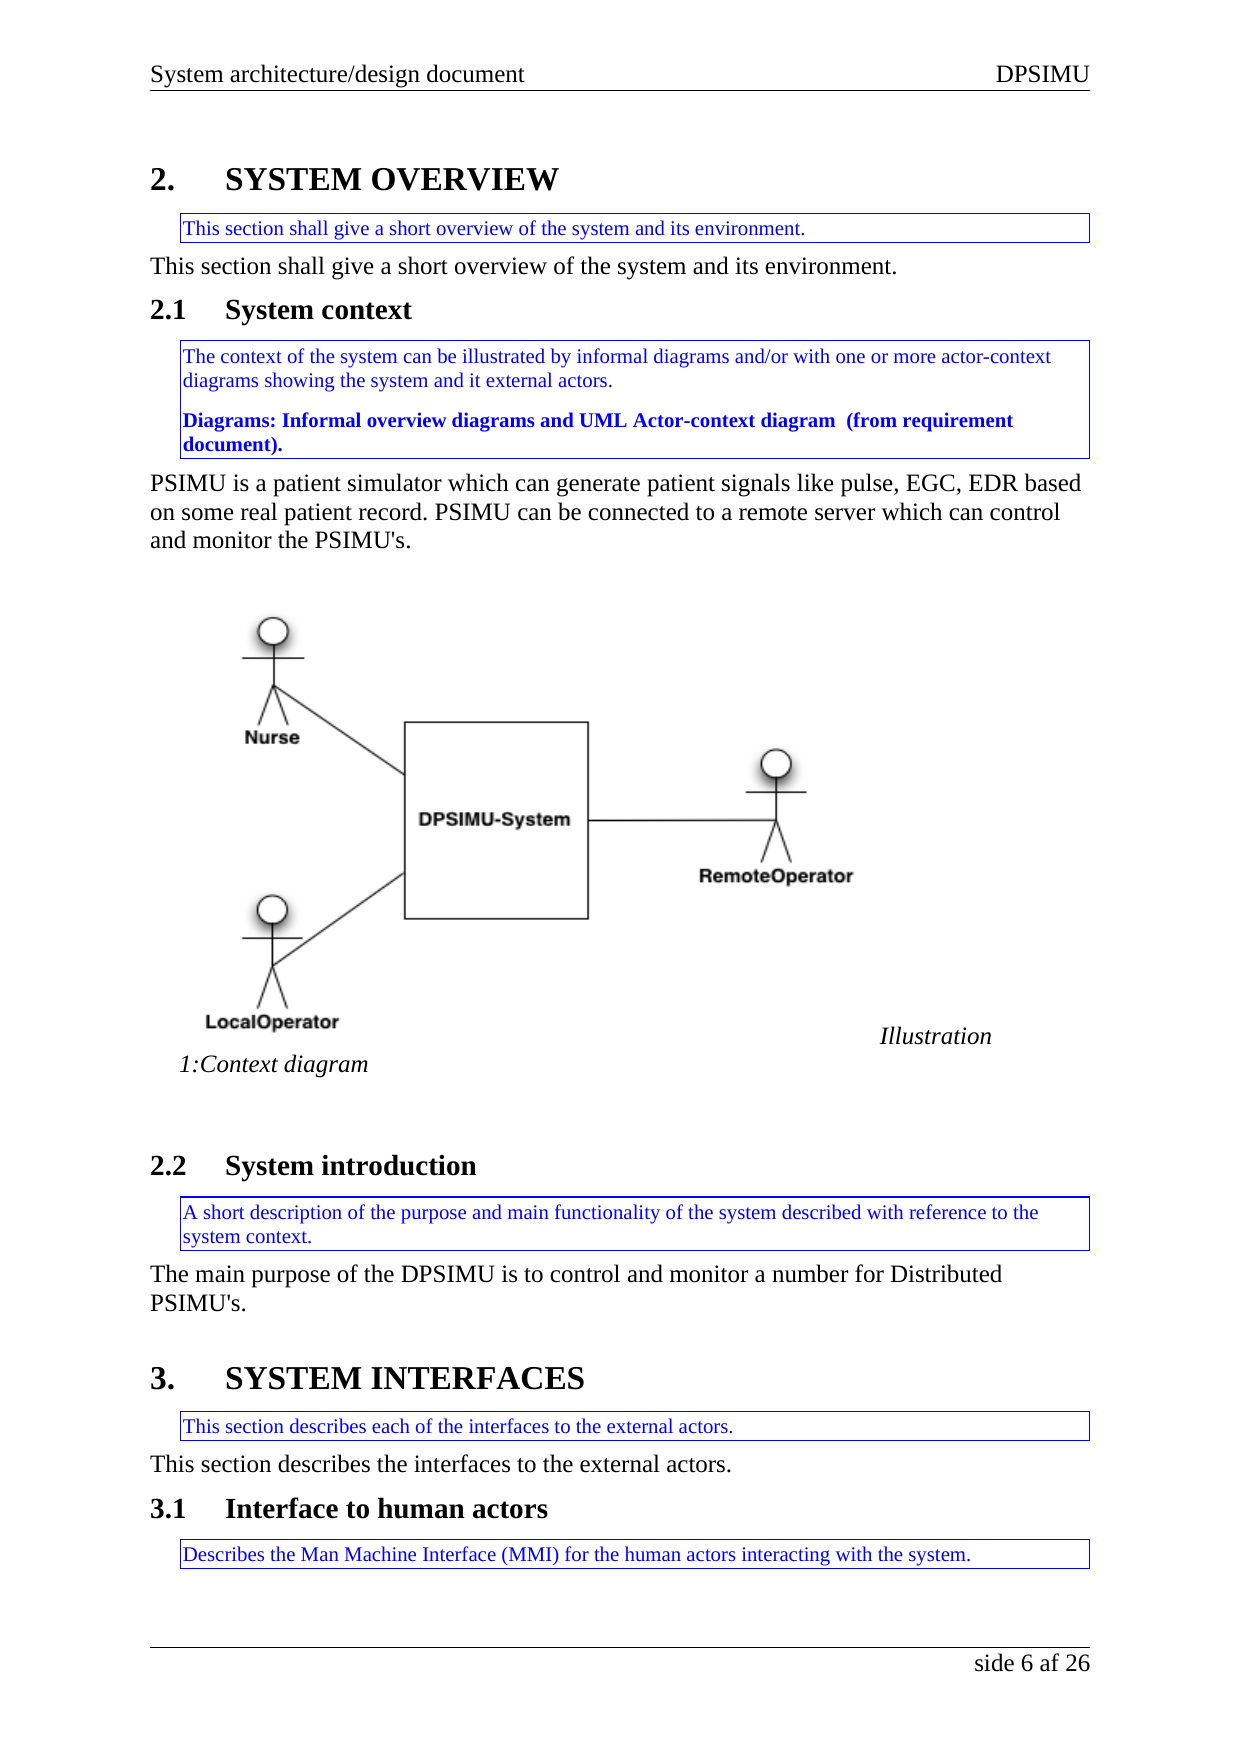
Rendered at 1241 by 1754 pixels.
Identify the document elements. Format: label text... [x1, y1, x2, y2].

text PSIMU is a patient simulator which can generate patient signals like pulse, EGC, EDR based on some real patient record. PSIMU can be connected to a remote server which can control and monitor the PSIMU's. [150, 468, 1090, 554]
picture [195, 604, 863, 1036]
text The main purpose of the DPSIMU is to control and monitor a number for Distributed PSIMU's. [150, 1259, 1090, 1317]
text The context of the system can be illustrated by informal diagrams and/or with one or more actor-context diagrams showing the system and it external actors. [181, 341, 1089, 392]
subtitle System introduction [150, 1148, 1090, 1182]
subtitle SYSTEM OVERVIEW [150, 159, 1090, 198]
subtitle SYSTEM INTERFACES [150, 1358, 1090, 1396]
subtitle Interface to human actors [150, 1491, 1090, 1524]
text Diagrams: Informal overview diagrams and UML Actor-context diagram (from requirement document). [181, 405, 1089, 458]
text Describes the Man Machine Interface (MMI) for the human actors interacting with the system. [181, 1540, 1089, 1568]
subtitle System context [150, 292, 1090, 326]
text This section shall give a short overview of the system and its environment. [181, 214, 1089, 242]
text This section describes each of the interfaces to the external actors. [181, 1412, 1089, 1440]
text This section describes the interfaces to the external actors. [150, 1449, 1090, 1478]
text This section shall give a short overview of the system and its environment. [150, 251, 1090, 280]
text Illustration 1:Context diagram [179, 595, 1061, 1078]
text A short description of the purpose and main functionality of the system described with reference to the system context. [181, 1198, 1089, 1250]
